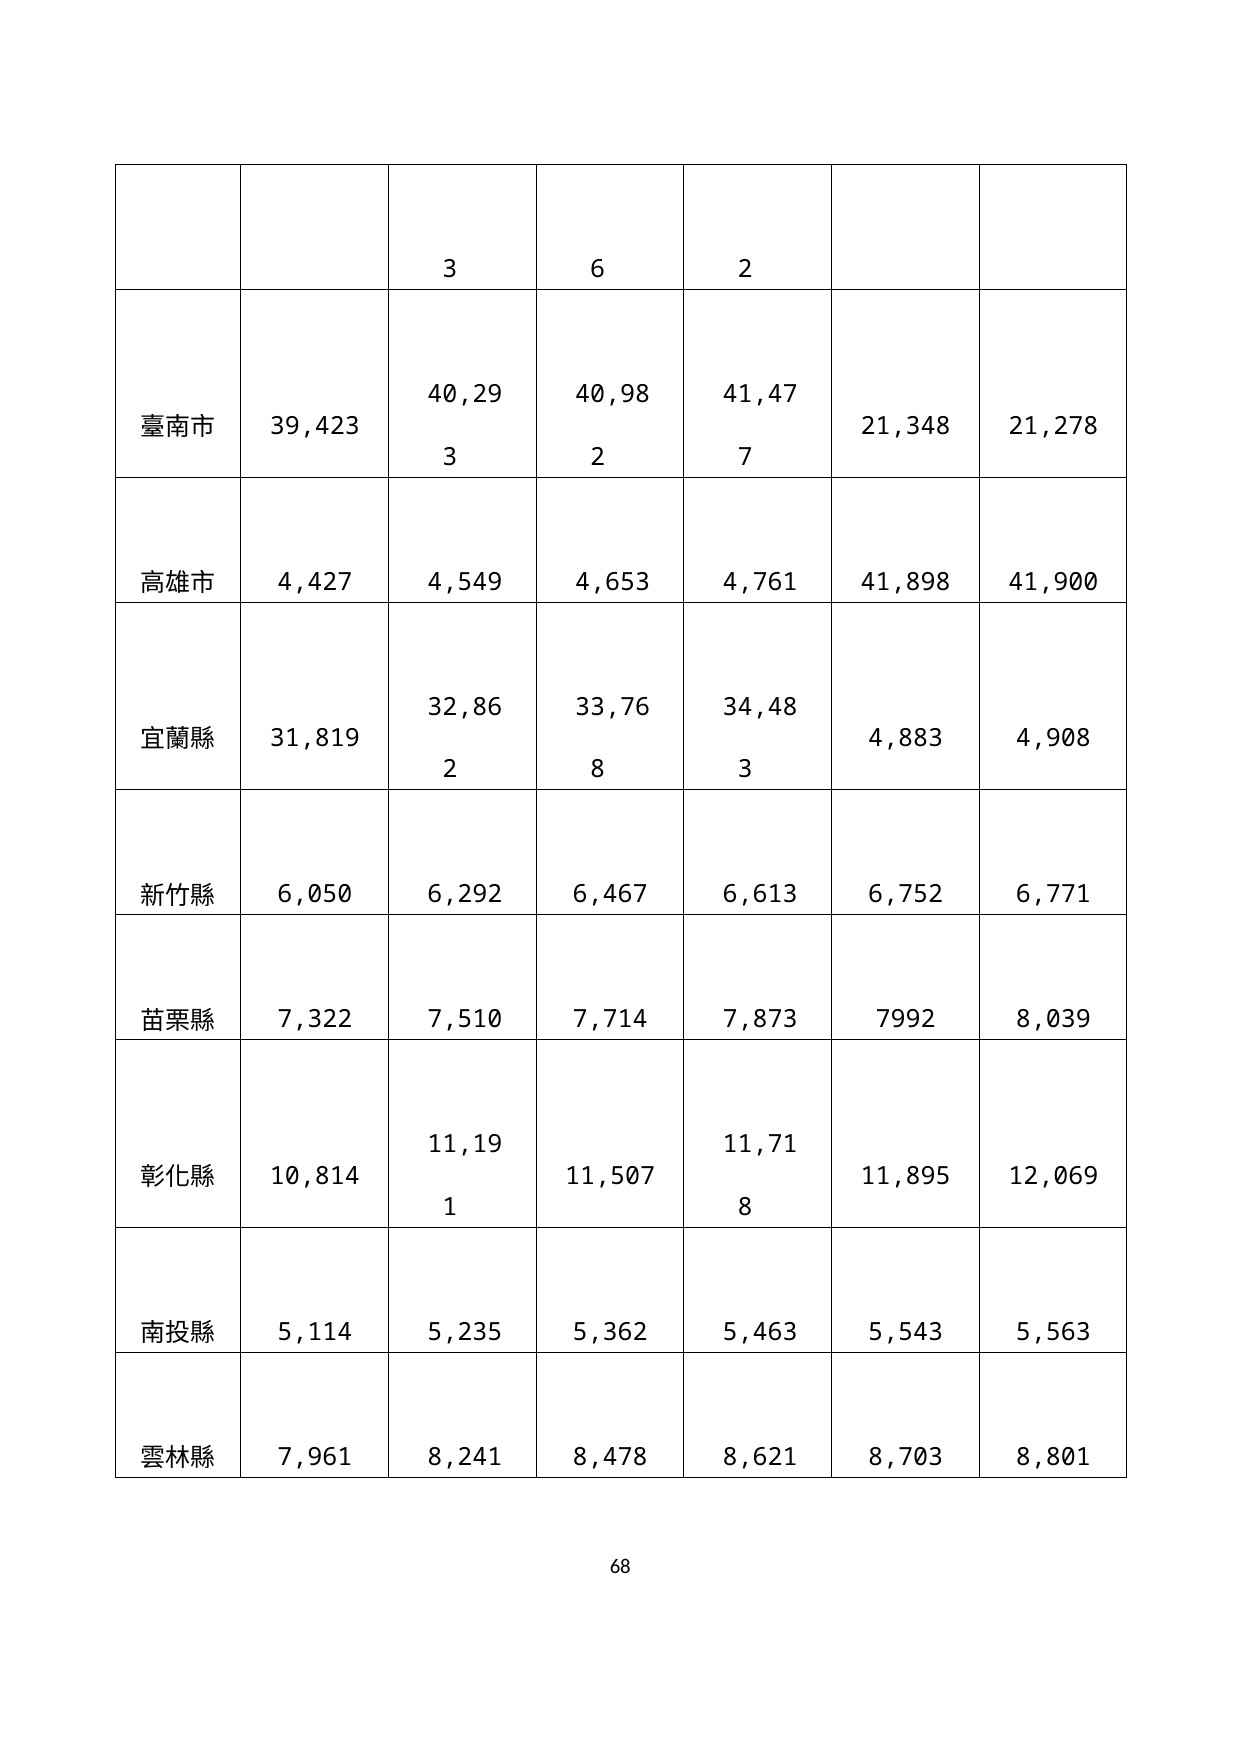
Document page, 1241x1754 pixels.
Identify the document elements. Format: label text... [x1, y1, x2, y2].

table_cell 5,463 [684, 1228, 831, 1352]
table_cell 4,761 [684, 478, 831, 602]
table_cell 11,895 [832, 1040, 979, 1227]
table_cell 11,507 [537, 1040, 683, 1227]
table_cell 7,961 [241, 1353, 388, 1477]
table_cell [116, 165, 240, 289]
table_cell 12,069 [980, 1040, 1126, 1227]
table_cell 40,293 [389, 290, 536, 477]
table_cell 32,862 [389, 603, 536, 789]
table_cell 5,235 [389, 1228, 536, 1352]
table_cell 41,900 [980, 478, 1126, 602]
table_cell 高雄市 [116, 478, 240, 602]
table_cell 7992 [832, 915, 979, 1039]
table_cell 31,819 [241, 603, 388, 789]
table_cell 4,653 [537, 478, 683, 602]
table_cell 4,549 [389, 478, 536, 602]
table_cell 11,718 [684, 1040, 831, 1227]
table_cell 3 [389, 165, 536, 289]
table_cell 8,241 [389, 1353, 536, 1477]
table_cell 8,621 [684, 1353, 831, 1477]
table_cell 5,563 [980, 1228, 1126, 1352]
table_cell 6,292 [389, 790, 536, 914]
table_cell 41,898 [832, 478, 979, 602]
table_cell 4,427 [241, 478, 388, 602]
table_cell 6,613 [684, 790, 831, 914]
table_cell 7,714 [537, 915, 683, 1039]
table_cell 39,423 [241, 290, 388, 477]
table_cell 2 [684, 165, 831, 289]
table_cell 10,814 [241, 1040, 388, 1227]
table_cell 6,752 [832, 790, 979, 914]
table_cell 8,703 [832, 1353, 979, 1477]
table_cell 4,908 [980, 603, 1126, 789]
table_cell 6 [537, 165, 683, 289]
table_cell 新竹縣 [116, 790, 240, 914]
table_cell 40,982 [537, 290, 683, 477]
table_cell 6,467 [537, 790, 683, 914]
table_cell 8,478 [537, 1353, 683, 1477]
table_cell 4,883 [832, 603, 979, 789]
table_cell 5,362 [537, 1228, 683, 1352]
table_cell 臺南市 [116, 290, 240, 477]
table_cell 苗栗縣 [116, 915, 240, 1039]
table_cell 5,543 [832, 1228, 979, 1352]
table_cell 11,191 [389, 1040, 536, 1227]
table_cell [241, 165, 388, 289]
table_cell 7,510 [389, 915, 536, 1039]
table_cell 5,114 [241, 1228, 388, 1352]
table_cell 6,771 [980, 790, 1126, 914]
table_cell 6,050 [241, 790, 388, 914]
table_cell 7,873 [684, 915, 831, 1039]
table_cell 8,039 [980, 915, 1126, 1039]
table_cell 33,768 [537, 603, 683, 789]
table_cell 宜蘭縣 [116, 603, 240, 789]
table_cell 34,483 [684, 603, 831, 789]
table_cell [832, 165, 979, 289]
table_cell 南投縣 [116, 1228, 240, 1352]
table_cell 7,322 [241, 915, 388, 1039]
table_cell 21,348 [832, 290, 979, 477]
table_cell 41,477 [684, 290, 831, 477]
table_cell 雲林縣 [116, 1353, 240, 1477]
table_cell 8,801 [980, 1353, 1126, 1477]
table_cell [980, 165, 1126, 289]
table_cell 彰化縣 [116, 1040, 240, 1227]
table_cell 21,278 [980, 290, 1126, 477]
